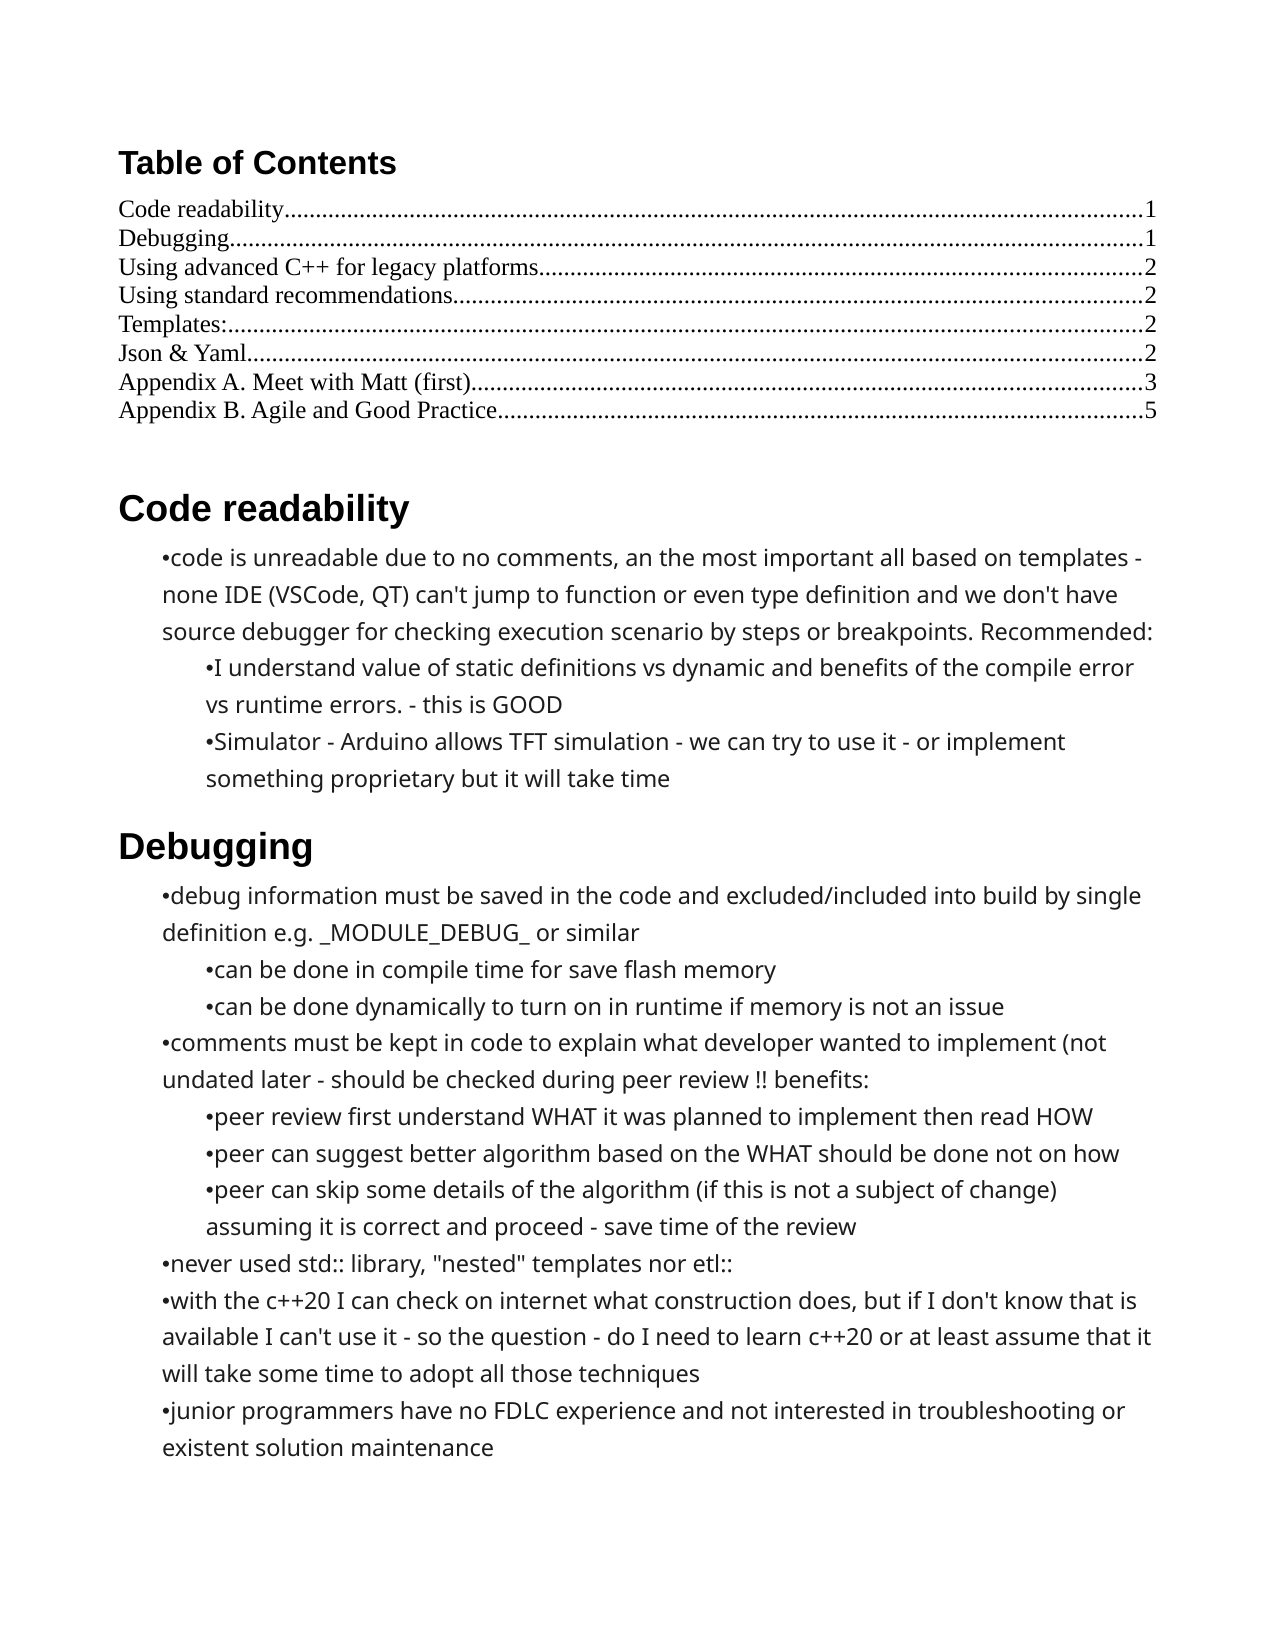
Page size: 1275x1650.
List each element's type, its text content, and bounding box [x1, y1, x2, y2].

text Appendix B. Agile and Good Practice 5 [118, 395, 1157, 424]
list code is unreadable due to no comments, an the most important all based on templates - none IDE (VSCode, QT) can't jump to function or even type definition and we don't have source debugger for checking execution scenario by steps or breakpoints. Recommended: [162, 541, 1157, 647]
subtitle Code readability [118, 486, 1157, 529]
list can be done in compile time for save flash memory [206, 953, 1157, 985]
list peer review first understand WHAT it was planned to implement then read HOW [206, 1100, 1157, 1132]
list with the c++20 I can check on internet what construction does, but if I don't know that is available I can't use it - so the question - do I need to learn c++20 or at least assume that it will take some time to adopt all those techniques [162, 1284, 1157, 1389]
list junior programmers have no FDLC experience and not interested in troubleshooting or existent solution maintenance [162, 1394, 1157, 1463]
list I understand value of static definitions vs dynamic and benefits of the compile error vs runtime errors. - this is GOOD [206, 652, 1157, 721]
text Templates: 2 [118, 309, 1157, 338]
text Debugging 1 [118, 223, 1157, 252]
list peer can suggest better algorithm based on the WHAT should be done not on how [206, 1137, 1157, 1169]
subtitle Debugging [118, 824, 1157, 867]
text Json & Yaml 2 [118, 338, 1157, 367]
text Using advanced C++ for legacy platforms 2 [118, 252, 1157, 280]
text Appendix A. Meet with Matt (first) 3 [118, 367, 1157, 395]
text Code readability 1 [118, 194, 1157, 223]
text Using standard recommendations 2 [118, 280, 1157, 309]
list never used std:: library, "nested" templates nor etl:: [162, 1247, 1157, 1279]
list can be done dynamically to turn on in runtime if memory is not an issue [206, 990, 1157, 1022]
subtitle Table of Contents [118, 143, 1157, 182]
list debug information must be saved in the code and excluded/included into build by single definition e.g. _MODULE_DEBUG_ or similar [162, 879, 1157, 948]
list comments must be kept in code to explain what developer wanted to implement (not undated later - should be checked during peer review !! benefits: [162, 1027, 1157, 1095]
list peer can skip some details of the algorithm (if this is not a subject of change) assuming it is correct and proceed - save time of the review [206, 1174, 1157, 1242]
list Simulator - Arduino allows TFT simulation - we can try to use it - or implement something proprietary but it will take time [206, 725, 1157, 794]
